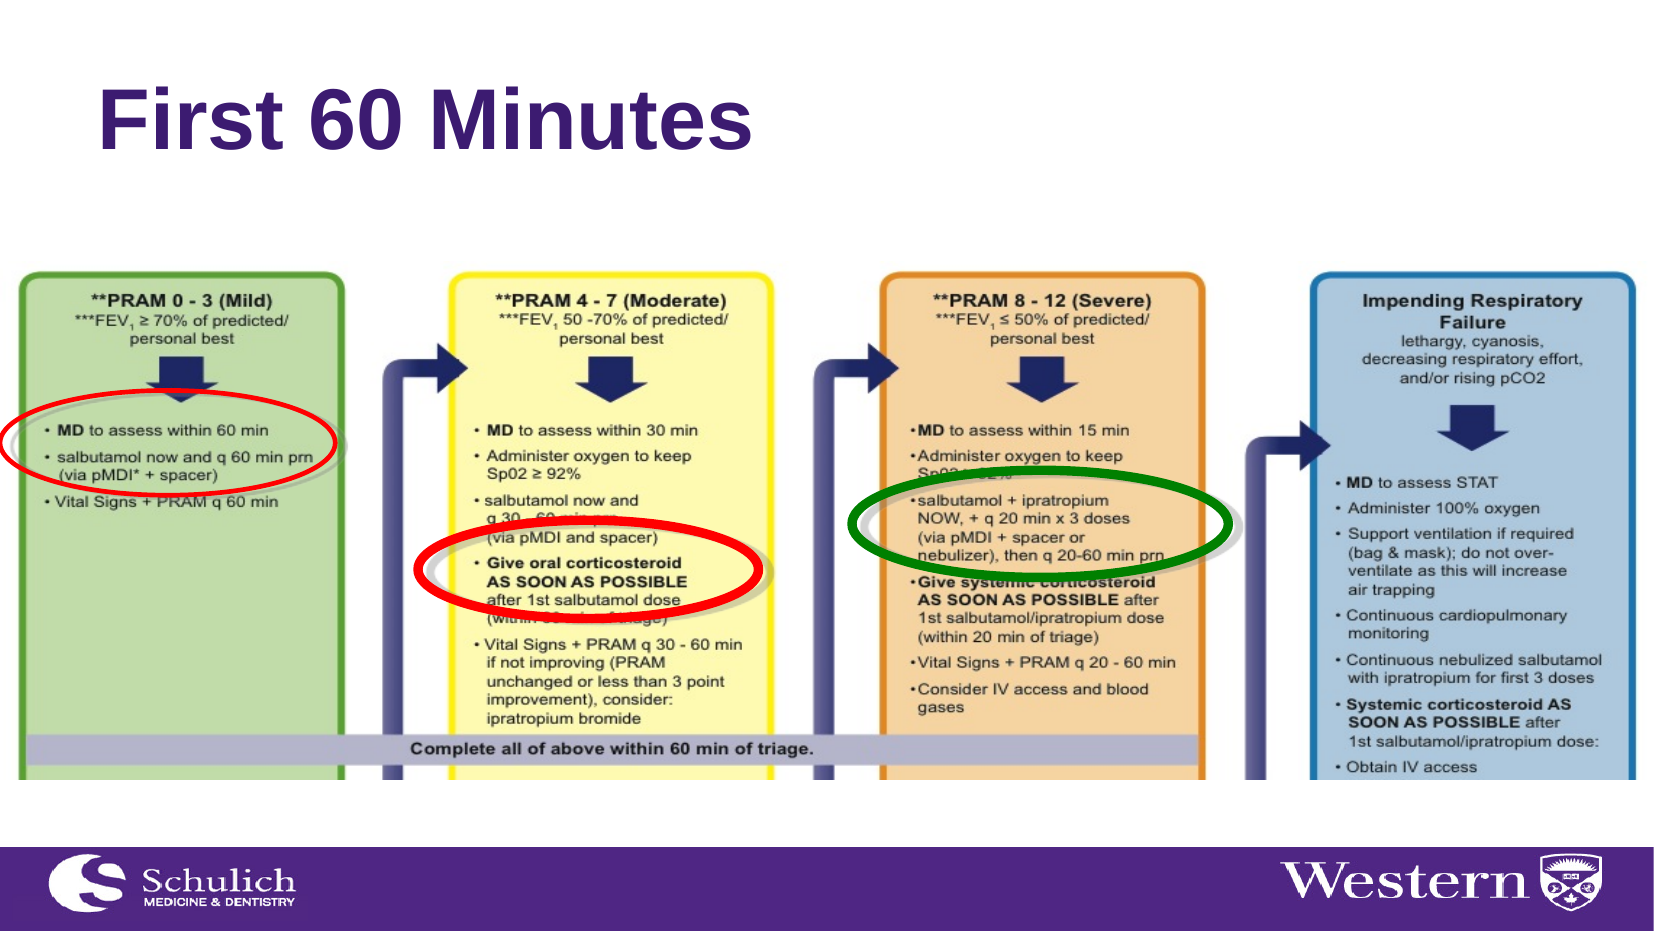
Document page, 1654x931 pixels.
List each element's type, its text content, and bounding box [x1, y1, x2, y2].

title First 60 Minutes [82, 37, 1571, 193]
picture [294, 432, 343, 481]
picture [15, 397, 332, 492]
picture [0, 0, 1654, 931]
picture [3, 406, 60, 460]
